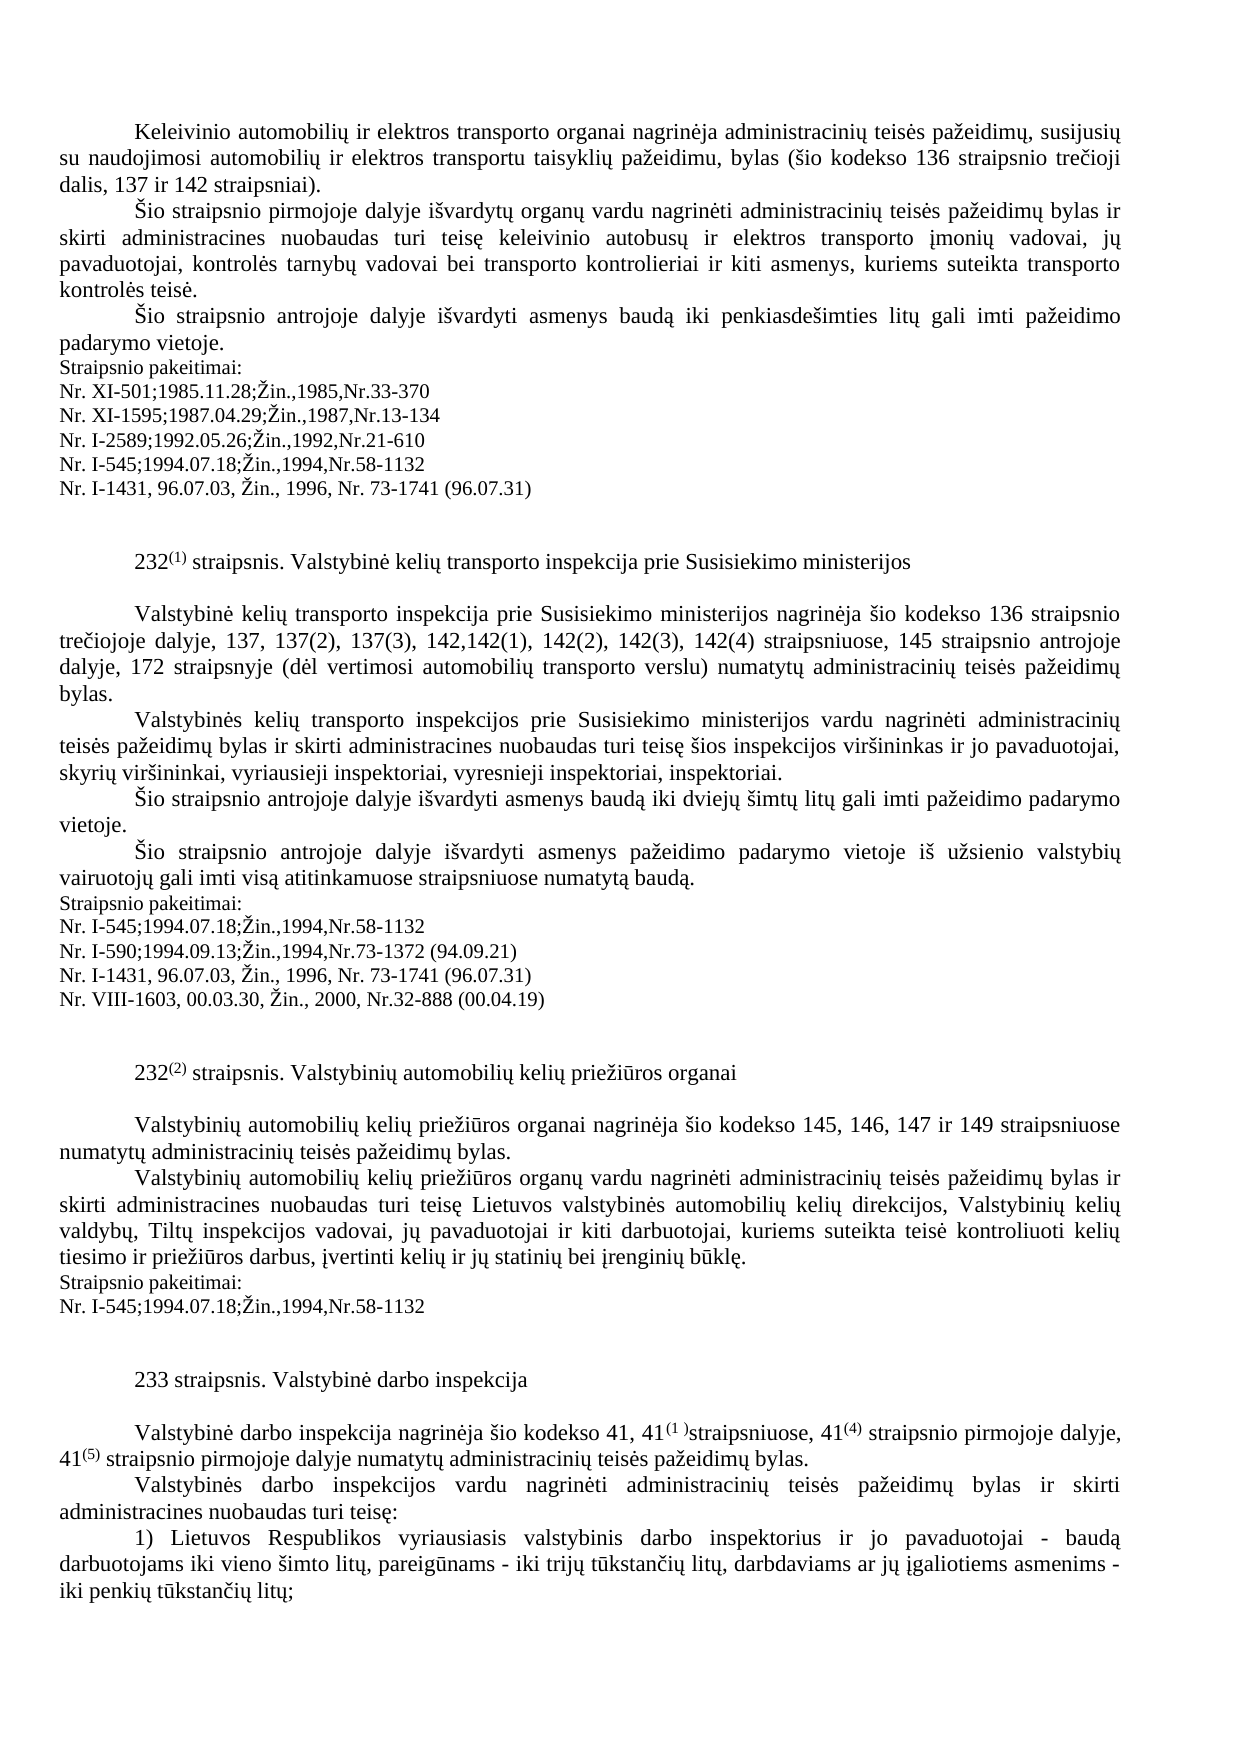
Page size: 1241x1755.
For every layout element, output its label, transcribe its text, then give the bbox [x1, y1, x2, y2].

text Šio straipsnio pirmojoje dalyje išvardytų organų vardu nagrinėti administracinių teisės pažeidimų bylas ir skirti administracines nuobaudas turi teisę keleivinio autobusų ir elektros transporto įmonių vadovai, jų pavaduotojai, kontrolės tarnybų vadovai bei transporto kontrolieriai ir kiti asmenys, kuriems suteikta transporto kontrolės teisė. [59, 197, 1122, 303]
text Valstybinės darbo inspekcijos vardu nagrinėti administracinių teisės pažeidimų bylas ir skirti administracines nuobaudas turi teisę: [59, 1471, 1122, 1524]
text Valstybinių automobilių kelių priežiūros organų vardu nagrinėti administracinių teisės pažeidimų bylas ir skirti administracines nuobaudas turi teisę Lietuvos valstybinės automobilių kelių direkcijos, Valstybinių kelių valdybų, Tiltų inspekcijos vadovai, jų pavaduotojai ir kiti darbuotojai, kuriems suteikta teisė kontroliuoti kelių tiesimo ir priežiūros darbus, įvertinti kelių ir jų statinių bei įrenginių būklę. [59, 1164, 1122, 1270]
text Valstybinė kelių transporto inspekcija prie Susisiekimo ministerijos nagrinėja šio kodekso 136 straipsnio trečiojoje dalyje, 137, 137(2), 137(3), 142,142(1), 142(2), 142(3), 142(4) straipsniuose, 145 straipsnio antrojoje dalyje, 172 straipsnyje (dėl vertimosi automobilių transporto verslu) numatytų administracinių teisės pažeidimų bylas. [59, 601, 1122, 706]
text Valstybinė darbo inspekcija nagrinėja šio kodekso 41, 41(1 )straipsniuose, 41(4) straipsnio pirmojoje dalyje, 41(5) straipsnio pirmojoje dalyje numatytų administracinių teisės pažeidimų bylas. [59, 1419, 1122, 1471]
text Nr. XI-1595;1987.04.29;Žin.,1987,Nr.13-134 [59, 403, 1122, 427]
text Nr. I-590;1994.09.13;Žin.,1994,Nr.73-1372 (94.09.21) [59, 938, 1122, 963]
text Nr. I-1431, 96.07.03, Žin., 1996, Nr. 73-1741 (96.07.31) [59, 963, 1122, 987]
text Šio straipsnio antrojoje dalyje išvardyti asmenys baudą iki penkiasdešimties litų gali imti pažeidimo padarymo vietoje. [59, 303, 1122, 355]
text Straipsnio pakeitimai: [59, 890, 1122, 914]
text Šio straipsnio antrojoje dalyje išvardyti asmenys pažeidimo padarymo vietoje iš užsienio valstybių vairuotojų gali imti visą atitinkamuose straipsniuose numatytą baudą. [59, 838, 1122, 890]
text 233 straipsnis. Valstybinė darbo inspekcija [59, 1366, 1122, 1392]
text Keleivinio automobilių ir elektros transporto organai nagrinėja administracinių teisės pažeidimų, susijusių su naudojimosi automobilių ir elektros transportu taisyklių pažeidimu, bylas (šio kodekso 136 straipsnio trečioji dalis, 137 ir 142 straipsniai). [59, 118, 1122, 197]
text Nr. XI-501;1985.11.28;Žin.,1985,Nr.33-370 [59, 379, 1122, 403]
text 1) Lietuvos Respublikos vyriausiasis valstybinis darbo inspektorius ir jo pavaduotojai - baudą darbuotojams iki vieno šimto litų, pareigūnams - iki trijų tūkstančių litų, darbdaviams ar jų įgaliotiems asmenims - iki penkių tūkstančių litų; [59, 1524, 1122, 1603]
text 232(2) straipsnis. Valstybinių automobilių kelių priežiūros organai [59, 1059, 1122, 1085]
text Nr. I-545;1994.07.18;Žin.,1994,Nr.58-1132 [59, 1294, 1122, 1318]
text Nr. I-545;1994.07.18;Žin.,1994,Nr.58-1132 [59, 452, 1122, 476]
text Nr. I-545;1994.07.18;Žin.,1994,Nr.58-1132 [59, 914, 1122, 938]
text Nr. VIII-1603, 00.03.30, Žin., 2000, Nr.32-888 (00.04.19) [59, 987, 1122, 1011]
text 232(1) straipsnis. Valstybinė kelių transporto inspekcija prie Susisiekimo ministerijos [59, 548, 1122, 574]
text Nr. I-2589;1992.05.26;Žin.,1992,Nr.21-610 [59, 427, 1122, 452]
text Straipsnio pakeitimai: [59, 355, 1122, 379]
text Šio straipsnio antrojoje dalyje išvardyti asmenys baudą iki dviejų šimtų litų gali imti pažeidimo padarymo vietoje. [59, 785, 1122, 838]
text Valstybinių automobilių kelių priežiūros organai nagrinėja šio kodekso 145, 146, 147 ir 149 straipsniuose numatytų administracinių teisės pažeidimų bylas. [59, 1112, 1122, 1164]
text Nr. I-1431, 96.07.03, Žin., 1996, Nr. 73-1741 (96.07.31) [59, 476, 1122, 500]
text Straipsnio pakeitimai: [59, 1270, 1122, 1294]
text Valstybinės kelių transporto inspekcijos prie Susisiekimo ministerijos vardu nagrinėti administracinių teisės pažeidimų bylas ir skirti administracines nuobaudas turi teisę šios inspekcijos viršininkas ir jo pavaduotojai, skyrių viršininkai, vyriausieji inspektoriai, vyresnieji inspektoriai, inspektoriai. [59, 706, 1122, 785]
